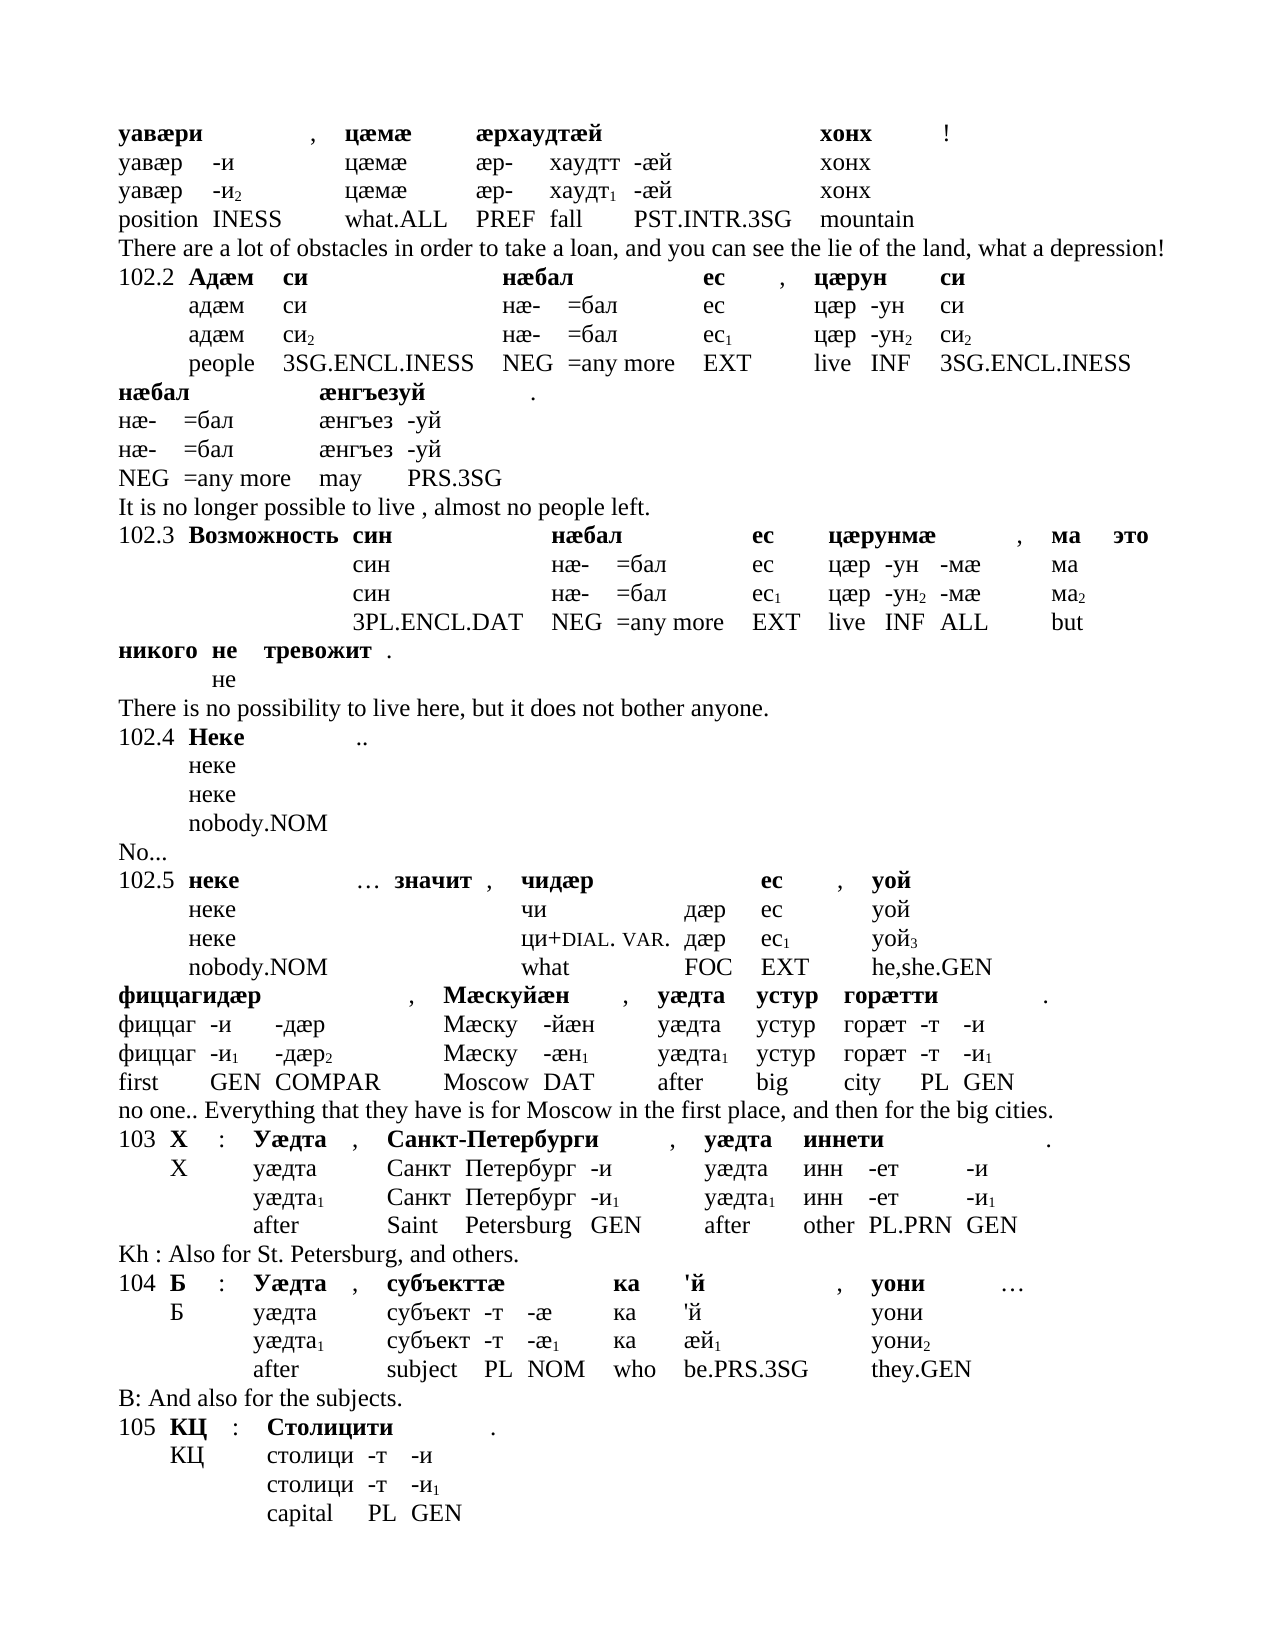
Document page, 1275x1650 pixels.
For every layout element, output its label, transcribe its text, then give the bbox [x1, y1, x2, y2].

text 'й [684, 1297, 809, 1326]
text æнгъез [319, 434, 393, 463]
text нæбал [502, 262, 689, 291]
text =any more [616, 607, 724, 636]
text ма2 [1051, 578, 1085, 607]
text nobody.NOM [188, 808, 328, 837]
text … [356, 866, 381, 894]
text ес [703, 291, 752, 319]
text DAT [543, 1067, 595, 1096]
text PL [920, 1067, 949, 1096]
text Moscow [443, 1067, 529, 1096]
text цæрунмæ [828, 521, 1003, 549]
text дæр [684, 923, 733, 952]
text PL [368, 1498, 397, 1527]
text , [669, 1124, 690, 1153]
text -и [212, 147, 282, 176]
text -и [411, 1441, 462, 1469]
text Б [169, 1297, 191, 1326]
text не [212, 664, 236, 693]
text это [1113, 521, 1149, 549]
text æнгъезуй [319, 377, 516, 406]
text хонх [820, 118, 928, 147]
text уæдта1 [704, 1182, 776, 1211]
text GEN [590, 1211, 642, 1239]
text си [940, 291, 1132, 319]
text -æй [634, 147, 792, 176]
text subject [387, 1354, 470, 1383]
text нæ- [502, 319, 553, 348]
text PRS.3SG [407, 463, 502, 492]
text after [657, 1067, 729, 1096]
text 105 [118, 1412, 156, 1441]
text горæтти [843, 981, 1028, 1009]
text what [521, 952, 670, 981]
text фиццаг [118, 1009, 196, 1038]
text хонх [820, 176, 914, 204]
text значит [394, 866, 472, 894]
text ес [761, 866, 823, 894]
text fall [549, 204, 620, 233]
text адæм [188, 319, 255, 348]
text тревожит [264, 636, 372, 664]
text . [1045, 1124, 1066, 1153]
text неке [188, 751, 328, 779]
text -æй [634, 176, 792, 204]
text =бал [183, 406, 291, 434]
text , [310, 118, 331, 147]
text ка [613, 1326, 656, 1354]
text æнгъез [319, 406, 393, 434]
text PREF [476, 204, 536, 233]
text : [232, 1412, 253, 1441]
text уой [872, 866, 1006, 894]
text 102.2 [118, 262, 174, 291]
text big [756, 1067, 816, 1096]
text -ет [868, 1182, 952, 1211]
text -æ1 [527, 1326, 585, 1354]
text цæр [814, 291, 857, 319]
text NEG [502, 348, 553, 377]
text -мæ [940, 549, 989, 578]
text but [1051, 607, 1085, 636]
text Kh : Also for St. Petersburg, and others. [118, 1239, 1249, 1268]
text first [118, 1067, 196, 1096]
text other [803, 1211, 854, 1239]
text уони2 [871, 1326, 972, 1354]
text Санкт [387, 1182, 451, 1211]
text -т [368, 1469, 397, 1498]
text Petersburg [465, 1211, 577, 1239]
text NEG [551, 607, 602, 636]
text position [118, 204, 199, 233]
text -т [484, 1297, 513, 1326]
text -ун2 [870, 319, 912, 348]
text There are a lot of obstacles in order to take a loan, and you can see the lie of the land, what a depression! [118, 233, 1249, 262]
text -дæр2 [275, 1038, 381, 1067]
text after [253, 1211, 324, 1239]
text нæ- [551, 549, 602, 578]
text син [352, 549, 523, 578]
text -и1 [590, 1182, 642, 1211]
text 103 [118, 1124, 156, 1153]
text Х [169, 1153, 191, 1182]
text -мæ [940, 578, 989, 607]
text nobody.NOM [188, 952, 328, 981]
text -и1 [210, 1038, 261, 1067]
text =any more [183, 463, 291, 492]
text ка [613, 1297, 656, 1326]
text -т [484, 1326, 513, 1354]
text цæмæ [344, 147, 448, 176]
text B: And also for the subjects. [118, 1383, 1249, 1412]
text city [843, 1067, 906, 1096]
text PL [484, 1354, 513, 1383]
text 102.3 [118, 521, 174, 549]
text устур [756, 981, 830, 1009]
text уавæр [118, 147, 199, 176]
text PST.INTR.3SG [634, 204, 792, 233]
text чи [521, 894, 670, 923]
text NEG [118, 463, 169, 492]
text EXT [761, 952, 809, 981]
text after [704, 1211, 776, 1239]
text Saint [387, 1211, 451, 1239]
text нæ- [118, 434, 169, 463]
text Мæскуйæн [443, 981, 609, 1009]
text =бал [567, 319, 675, 348]
text æй1 [684, 1326, 809, 1354]
text 104 [118, 1268, 156, 1297]
text уони [871, 1268, 986, 1297]
text ALL [940, 607, 989, 636]
text . [1042, 981, 1063, 1009]
text =any more [567, 348, 675, 377]
text КЦ [169, 1412, 218, 1441]
text GEN [963, 1067, 1014, 1096]
text -ун [870, 291, 912, 319]
text people [188, 348, 255, 377]
text неке [188, 866, 342, 894]
text Санкт-Петербурги [387, 1124, 656, 1153]
text си [283, 262, 488, 291]
text . [386, 636, 407, 664]
text уæдта1 [253, 1182, 324, 1211]
text ес [752, 549, 801, 578]
text -и1 [966, 1182, 1018, 1211]
text 'й [684, 1268, 823, 1297]
text -и [963, 1009, 1014, 1038]
text -и [210, 1009, 261, 1038]
text ! [942, 118, 963, 147]
text неке [188, 894, 328, 923]
text цæр [814, 319, 857, 348]
text син [352, 578, 523, 607]
text -и1 [963, 1038, 1014, 1067]
text син [352, 521, 537, 549]
text No... [118, 837, 1249, 866]
text no one.. Everything that they have is for Moscow in the first place, and then for the big cities. [118, 1096, 1249, 1124]
text , [622, 981, 643, 1009]
text GEN [966, 1211, 1018, 1239]
text -ун [884, 549, 926, 578]
text -æн1 [543, 1038, 595, 1067]
text инн [803, 1153, 854, 1182]
text си2 [283, 319, 474, 348]
text си2 [940, 319, 1132, 348]
text уæдта [253, 1297, 324, 1326]
text уой [872, 894, 993, 923]
text capital [267, 1498, 354, 1527]
text they.GEN [871, 1354, 972, 1383]
text æр- [476, 147, 536, 176]
text -и [966, 1153, 1018, 1182]
text =бал [183, 434, 291, 463]
text уони [871, 1297, 972, 1326]
text цæр [828, 549, 871, 578]
text неке [188, 779, 328, 808]
text -уй [407, 406, 502, 434]
text . [530, 377, 551, 406]
text ес [703, 262, 765, 291]
text 102.5 [118, 866, 174, 894]
text иннети [803, 1124, 1032, 1153]
text уой3 [872, 923, 993, 952]
text -æ [527, 1297, 585, 1326]
text хаудтт [549, 147, 620, 176]
text уæдта1 [253, 1326, 324, 1354]
text Мæску [443, 1009, 529, 1038]
text Санкт [387, 1153, 451, 1182]
text дæр [684, 894, 733, 923]
text уæдта [253, 1153, 324, 1182]
text цæмæ [344, 118, 462, 147]
text =бал [616, 578, 724, 607]
text EXT [703, 348, 752, 377]
text Адæм [188, 262, 269, 291]
text -дæр [275, 1009, 381, 1038]
text FOC [684, 952, 733, 981]
text INESS [212, 204, 282, 233]
text -т [920, 1009, 949, 1038]
text Неке [188, 722, 342, 751]
text цæрун [814, 262, 926, 291]
text нæ- [118, 406, 169, 434]
text , [837, 866, 858, 894]
text , [779, 262, 800, 291]
text æр- [476, 176, 536, 204]
text никого [118, 636, 198, 664]
text : [218, 1268, 239, 1297]
text INF [870, 348, 912, 377]
text -т [920, 1038, 949, 1067]
text уæдта1 [657, 1038, 729, 1067]
text -и [590, 1153, 642, 1182]
text уæдта [657, 1009, 729, 1038]
text live [828, 607, 871, 636]
text what.ALL [344, 204, 448, 233]
text . [490, 1412, 511, 1441]
text live [814, 348, 857, 377]
text фиццагидæр [118, 981, 394, 1009]
text 3SG.ENCL.INESS [283, 348, 474, 377]
text инн [803, 1182, 854, 1211]
text after [253, 1354, 324, 1383]
text GEN [210, 1067, 261, 1096]
text уавæри [118, 118, 296, 147]
text be.PRS.3SG [684, 1354, 809, 1383]
text цæмæ [344, 176, 448, 204]
text си [940, 262, 1145, 291]
text нæбал [118, 377, 305, 406]
text Б [169, 1268, 204, 1297]
text Петербург [465, 1182, 577, 1211]
text ес1 [703, 319, 752, 348]
text … [1000, 1268, 1025, 1297]
text хаудт1 [549, 176, 620, 204]
text цæр [828, 578, 871, 607]
text Возможность [188, 521, 339, 549]
text It is no longer possible to live , almost no people left. [118, 492, 1249, 521]
text не [212, 636, 250, 664]
text 3SG.ENCL.INESS [940, 348, 1132, 377]
text уавæр [118, 176, 199, 204]
text фиццаг [118, 1038, 196, 1067]
text ес [761, 894, 809, 923]
text Петербург [465, 1153, 577, 1182]
text неке [188, 923, 328, 952]
text Столицити [267, 1412, 476, 1441]
text уæдта [704, 1124, 789, 1153]
text : [218, 1124, 239, 1153]
text ци+dial. var. [521, 923, 670, 952]
text Уæдта [253, 1124, 338, 1153]
text æрхаудтæй [476, 118, 806, 147]
text -ун2 [884, 578, 926, 607]
text Х [169, 1124, 204, 1153]
text нæбал [551, 521, 738, 549]
text who [613, 1354, 656, 1383]
text NOM [527, 1354, 585, 1383]
text ма [1051, 521, 1099, 549]
text уæдта [704, 1153, 776, 1182]
text -йæн [543, 1009, 595, 1038]
text ма [1051, 549, 1085, 578]
text mountain [820, 204, 914, 233]
text столици [267, 1441, 354, 1469]
text 102.4 [118, 722, 174, 751]
text ес1 [752, 578, 801, 607]
text нæ- [551, 578, 602, 607]
text Мæску [443, 1038, 529, 1067]
text -ет [868, 1153, 952, 1182]
text PL.PRN [868, 1211, 952, 1239]
text ес1 [761, 923, 809, 952]
text столици [267, 1469, 354, 1498]
text чидæр [521, 866, 747, 894]
text хонх [820, 147, 914, 176]
text уæдта [657, 981, 742, 1009]
text , [486, 866, 507, 894]
text =бал [567, 291, 675, 319]
text субъект [387, 1297, 470, 1326]
text устур [756, 1009, 816, 1038]
text субъект [387, 1326, 470, 1354]
text си [283, 291, 474, 319]
text he,she.GEN [872, 952, 993, 981]
text нæ- [502, 291, 553, 319]
text , [352, 1268, 373, 1297]
text КЦ [169, 1441, 204, 1469]
text -т [368, 1441, 397, 1469]
text ка [613, 1268, 670, 1297]
text GEN [411, 1498, 462, 1527]
text -уй [407, 434, 502, 463]
text , [352, 1124, 373, 1153]
text .. [356, 722, 377, 751]
text Уæдта [253, 1268, 338, 1297]
text субъекттæ [387, 1268, 599, 1297]
text -и2 [212, 176, 282, 204]
text 3PL.ENCL.DAT [352, 607, 523, 636]
text адæм [188, 291, 255, 319]
text may [319, 463, 393, 492]
text INF [884, 607, 926, 636]
text , [408, 981, 429, 1009]
text , [836, 1268, 857, 1297]
text устур [756, 1038, 816, 1067]
text COMPAR [275, 1067, 381, 1096]
text =бал [616, 549, 724, 578]
text ес [752, 521, 814, 549]
text горæт [843, 1009, 906, 1038]
text горæт [843, 1038, 906, 1067]
text -и1 [411, 1469, 462, 1498]
text There is no possibility to live here, but it does not bother anyone. [118, 693, 1249, 722]
text , [1016, 521, 1037, 549]
text EXT [752, 607, 801, 636]
